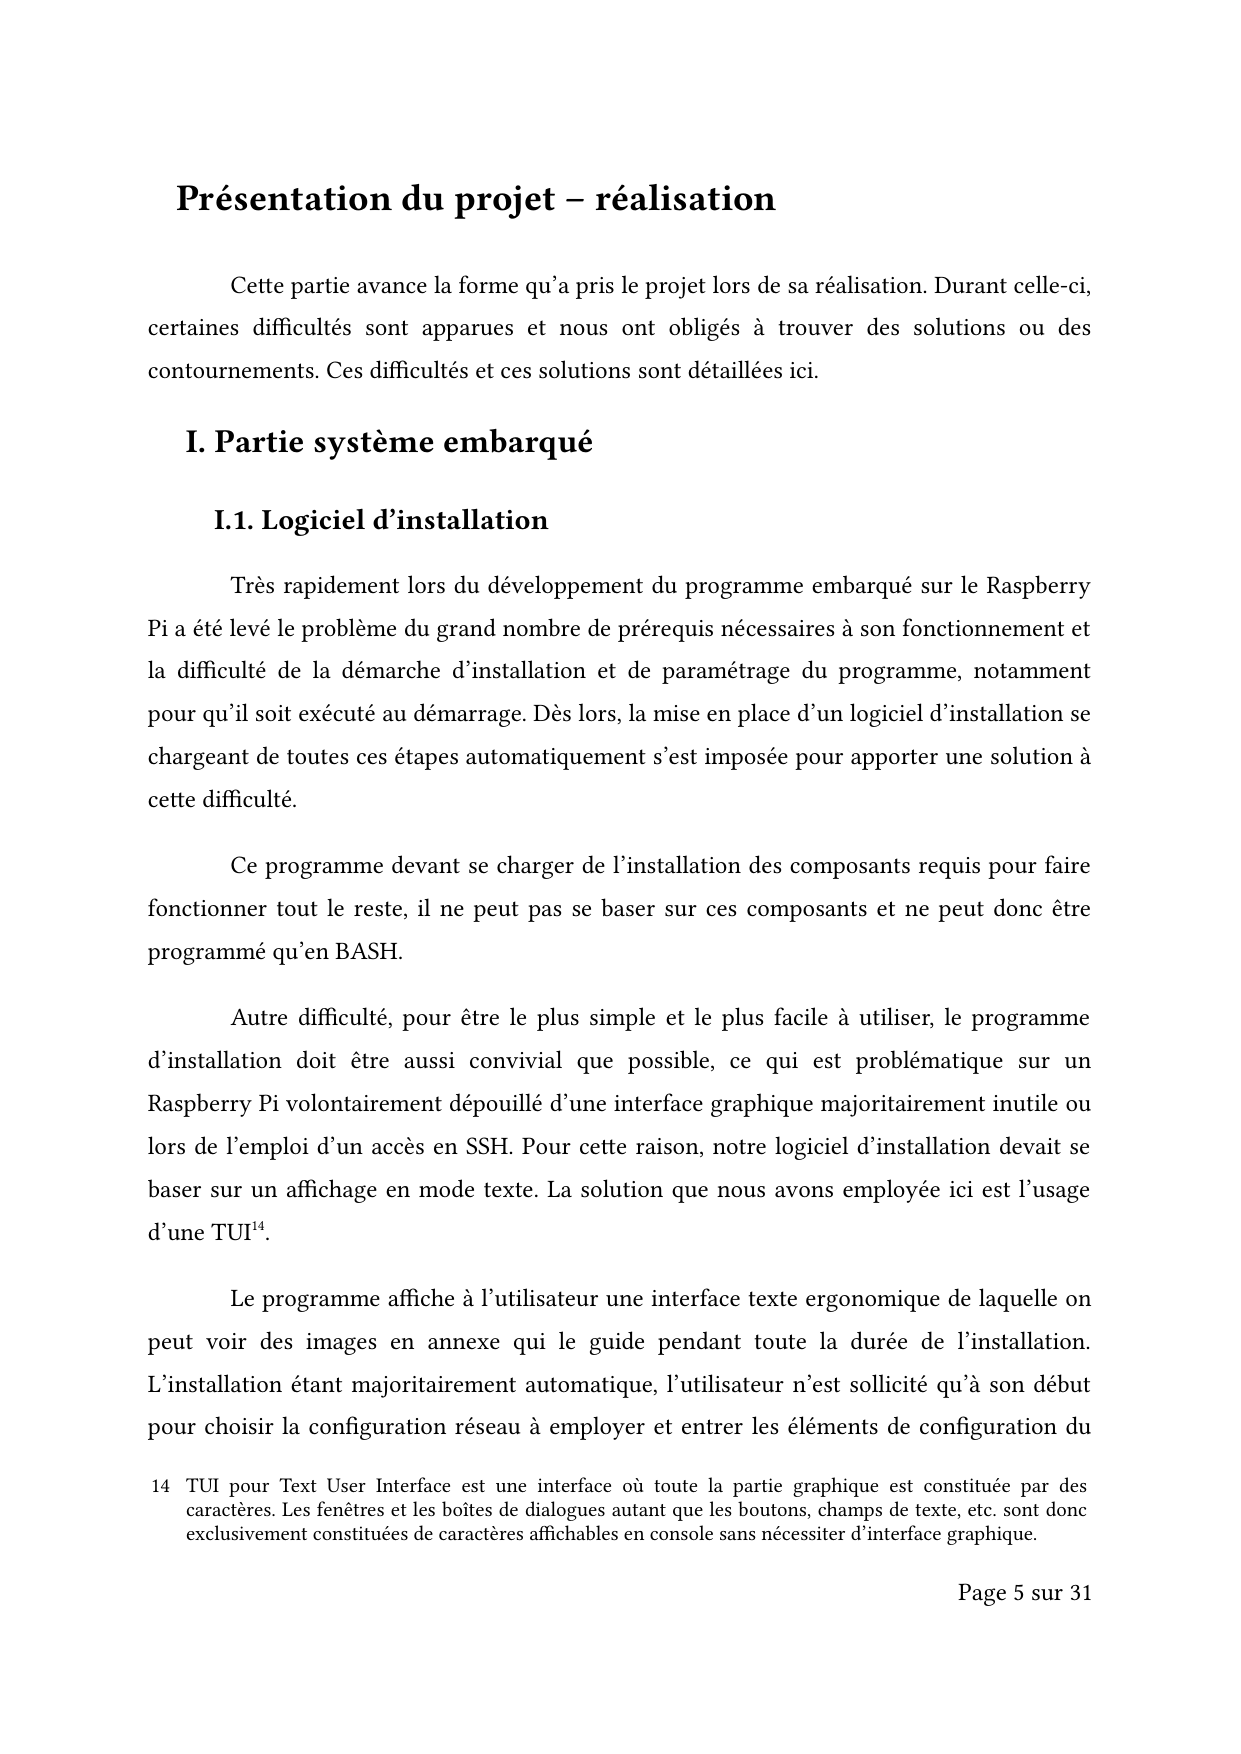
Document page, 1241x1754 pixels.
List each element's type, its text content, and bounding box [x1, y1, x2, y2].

subtitle Logiciel d’installation [148, 503, 1093, 537]
text Autre difficulté, pour être le plus simple et le plus facile à utiliser, le programme d’installation doit être aussi convivial que possible, ce qui est problématique sur un Raspberry Pi volontairement dépouillé d’une interface graphique majoritairement inutile ou lors de l’emploi d’un accès en SSH. Pour cette raison, notre logiciel d’installation devait se baser sur un affichage en mode texte. La solution que nous avons employée ici est l’usage d’une TUI. [148, 1003, 1093, 1246]
subtitle Partie système embarqué [177, 423, 1093, 461]
text Ce programme devant se charger de l’installation des composants requis pour faire fonctionner tout le reste, il ne peut pas se baser sur ces composants et ne peut donc être programmé qu’en BASH. [148, 851, 1093, 966]
text Très rapidement lors du développement du programme embarqué sur le Raspberry Pi a été levé le problème du grand nombre de prérequis nécessaires à son fonctionnement et la difficulté de la démarche d’installation et de paramétrage du programme, notamment pour qu’il soit exécuté au démarrage. Dès lors, la mise en place d’un logiciel d’installation se chargeant de toutes ces étapes automatiquement s’est imposée pour apporter une solution à cette difficulté. [148, 571, 1093, 813]
text TUI pour Text User Interface est une interface où toute la partie graphique est constituée par des caractères. Les fenêtres et les boîtes de dialogues autant que les boutons, champs de texte, etc. sont donc exclusivement constituées de caractères affichables en console sans nécessiter d’interface graphique. [148, 1471, 1093, 1548]
text Cette partie avance la forme qu’a pris le projet lors de sa réalisation. Durant celle-ci, certaines difficultés sont apparues et nous ont obligés à trouver des solutions ou des contournements. Ces difficultés et ces solutions sont détaillées ici. [148, 271, 1093, 385]
subtitle Présentation du projet – réalisation [148, 177, 1093, 220]
text Le programme affiche à l’utilisateur une interface texte ergonomique de laquelle on peut voir des images en annexe qui le guide pendant toute la durée de l’installation. L’installation étant majoritairement automatique, l’utilisateur n’est sollicité qu’à son début pour choisir la configuration réseau à employer et entrer les éléments de configuration du [148, 1284, 1093, 1441]
